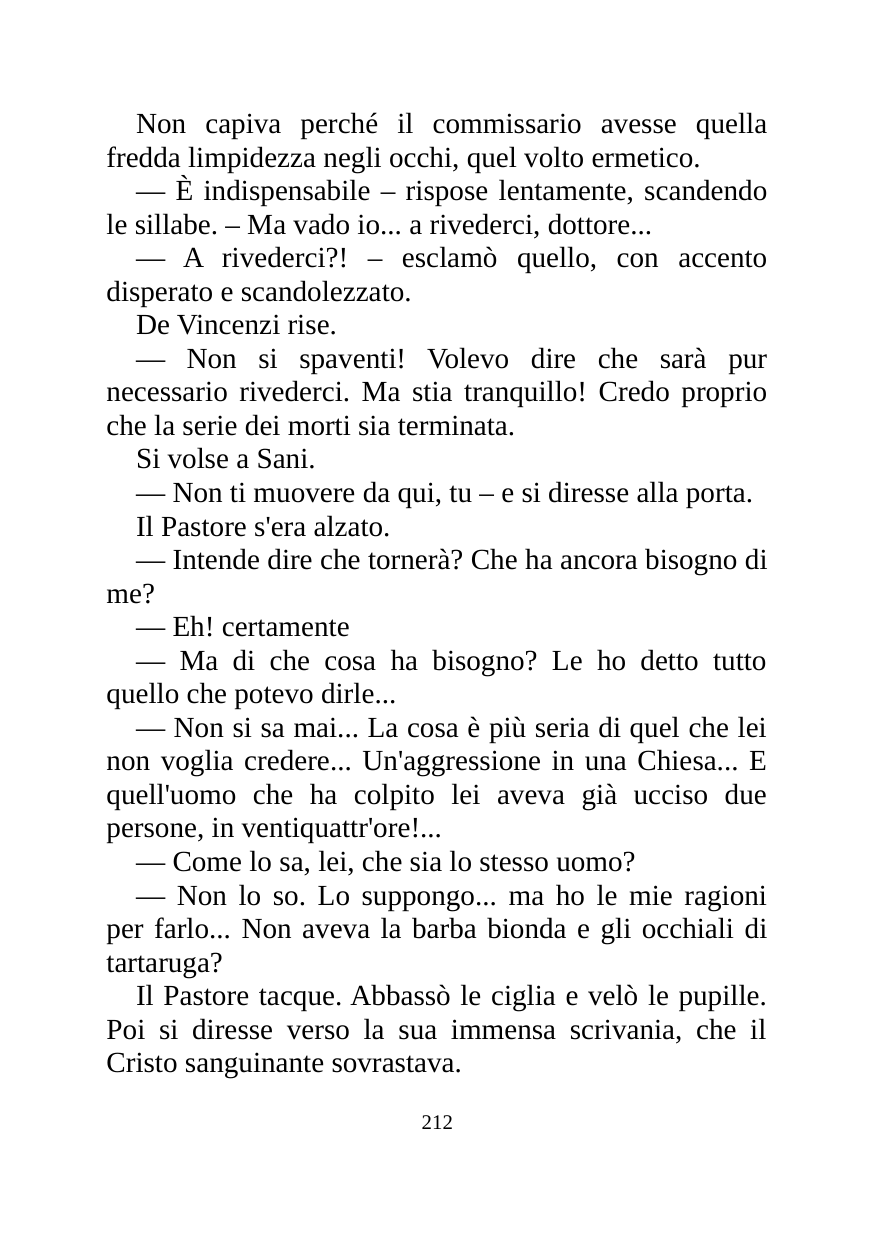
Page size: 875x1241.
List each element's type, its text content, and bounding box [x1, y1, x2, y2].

text — Eh! certamente [106, 609, 768, 643]
text Il Pastore s'era alzato. [106, 509, 768, 542]
text — Ma di che cosa ha bisogno? Le ho detto tutto quello che potevo dirle... [106, 643, 768, 710]
text — Non si spaventi! Volevo dire che sarà pur necessario rivederci. Ma stia tranquillo! Credo proprio che la serie dei morti sia terminata. [106, 341, 768, 442]
text — Non lo so. Lo suppongo... ma ho le mie ragioni per farlo... Non aveva la barba bionda e gli occhiali di tartaruga? [106, 878, 768, 978]
text Si volse a Sani. [106, 442, 768, 475]
text — È indispensabile – rispose lentamente, scandendo le sillabe. – Ma vado io... a rivederci, dottore... [106, 173, 768, 240]
text De Vincenzi rise. [106, 307, 768, 341]
text — A rivederci?! – esclamò quello, con accento disperato e scandolezzato. [106, 240, 768, 307]
text — Come lo sa, lei, che sia lo stesso uomo? [106, 844, 768, 878]
text — Intende dire che tornerà? Che ha ancora bisogno di me? [106, 542, 768, 609]
text — Non si sa mai... La cosa è più seria di quel che lei non voglia credere... Un'aggressione in una Chiesa... E quell'uomo che ha colpito lei aveva già ucciso due persone, in ventiquattr'ore!... [106, 710, 768, 844]
text Non capiva perché il commissario avesse quella fredda limpidezza negli occhi, quel volto ermetico. [106, 106, 768, 173]
text — Non ti muovere da qui, tu – e si diresse alla porta. [106, 475, 768, 509]
text Il Pastore tacque. Abbassò le ciglia e velò le pupille. Poi si diresse verso la sua immensa scrivania, che il Cristo sanguinante sovrastava. [106, 978, 768, 1079]
